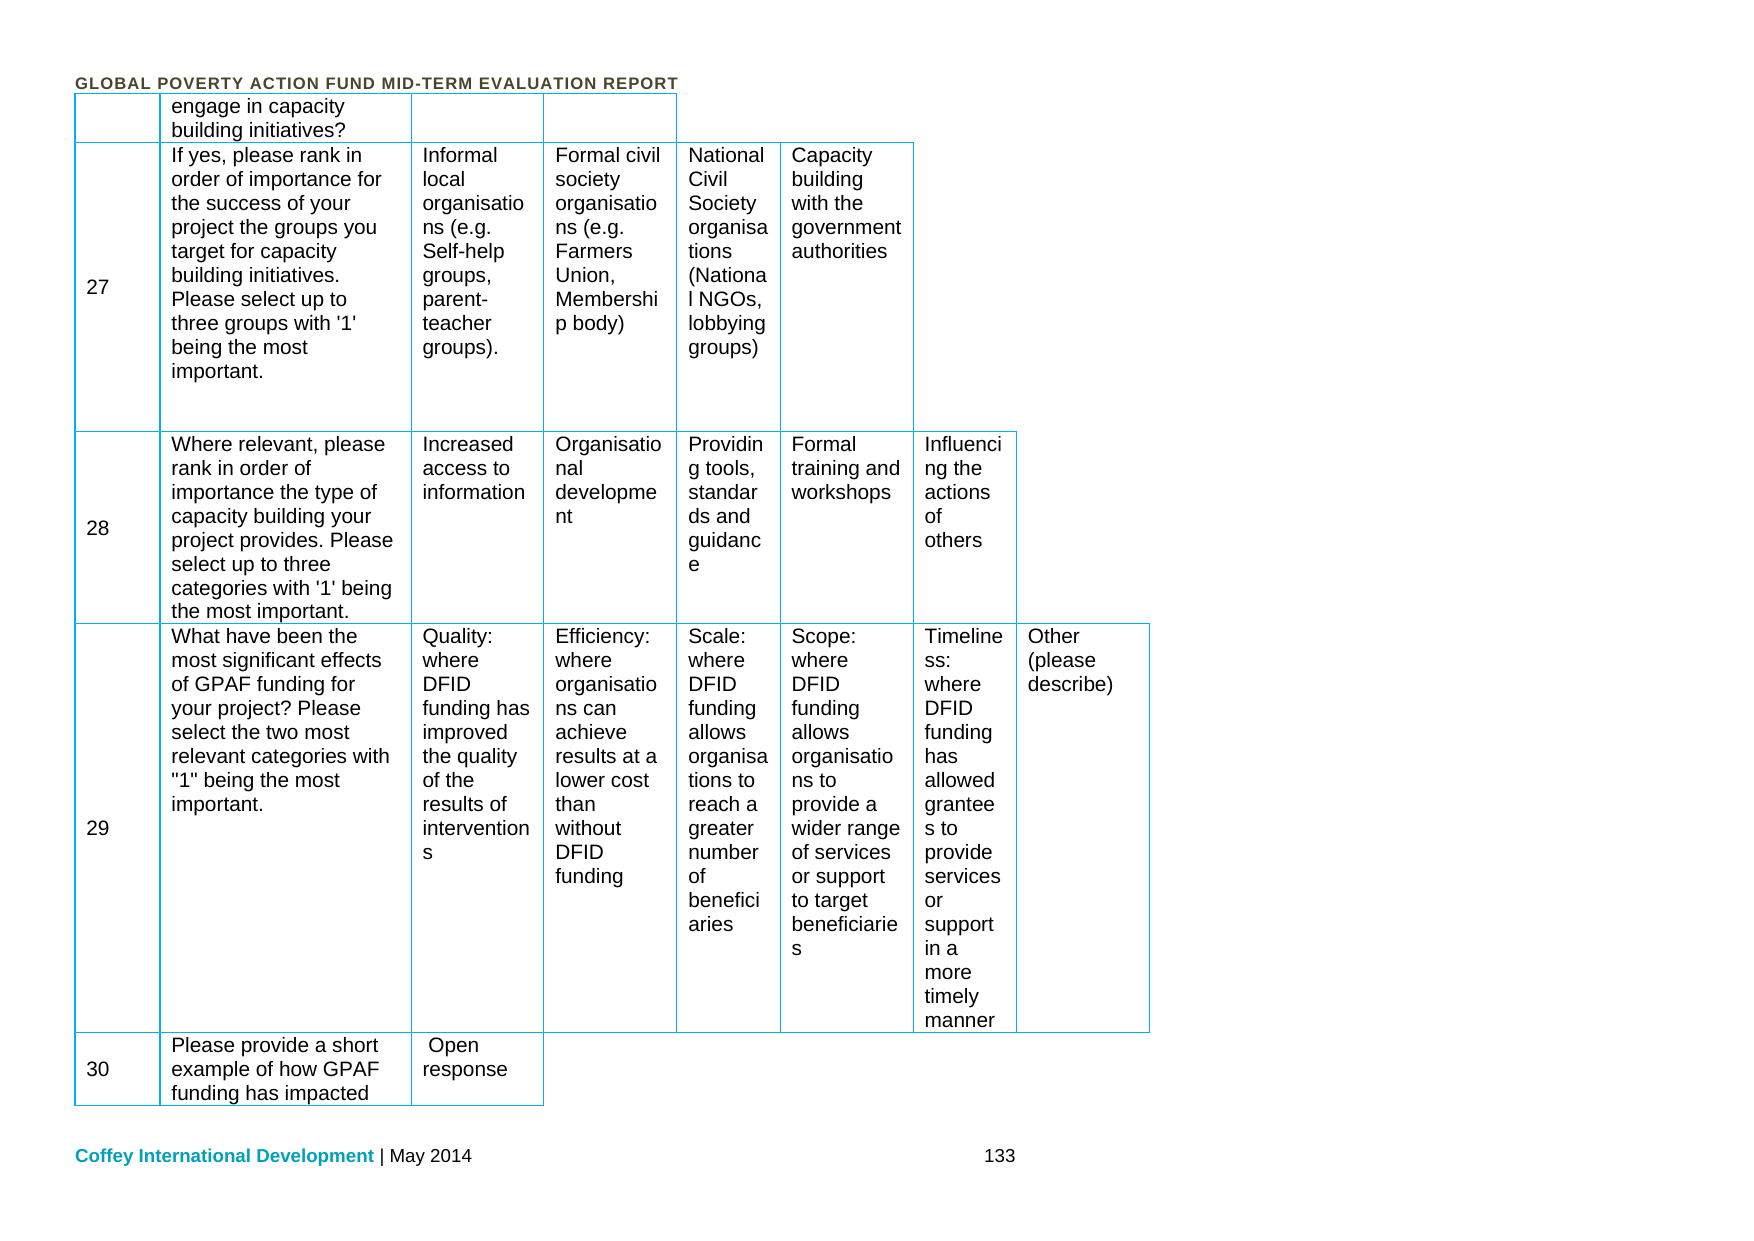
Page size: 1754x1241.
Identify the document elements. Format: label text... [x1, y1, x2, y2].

table_cell [1519, 1032, 1622, 1104]
table_cell [1149, 1032, 1282, 1104]
table_cell [1282, 93, 1356, 142]
table_cell [1356, 1032, 1415, 1104]
table_cell [1519, 623, 1622, 1032]
table_cell [1622, 623, 1651, 1032]
table_cell [1356, 142, 1415, 431]
table_cell Organisational development [544, 432, 676, 623]
table_cell Open response [412, 1033, 543, 1104]
table_cell [1504, 142, 1518, 431]
table_cell 28 [76, 432, 159, 623]
table_cell Capacity building with the government authorities [781, 143, 913, 431]
table_cell [1415, 623, 1504, 1032]
table_cell [1651, 93, 1740, 142]
table_cell [1415, 431, 1504, 623]
table_cell What have been the most significant effects of GPAF funding for your project? Please select the two most relevant categories with "1" being the most important. [161, 624, 411, 1032]
table_cell [780, 1033, 795, 1104]
table_cell [1651, 623, 1740, 1032]
table_cell [677, 1033, 780, 1104]
table_cell [913, 1033, 1016, 1104]
table_cell Informal local organisations (e.g. Self-help groups, parent-teacher groups). [412, 143, 543, 431]
table_cell [1282, 142, 1356, 431]
table_cell [412, 94, 543, 142]
table_cell [1149, 431, 1282, 623]
table_cell [1415, 93, 1504, 142]
table_cell Scope: where DFID funding allows organisations to provide a wider range of services or support to target beneficiaries [781, 624, 913, 1032]
table_cell Formal training and workshops [781, 432, 913, 623]
table_cell [1016, 1033, 1149, 1104]
table_cell [795, 1033, 913, 1104]
table_cell Please provide a short example of how GPAF funding has impacted [161, 1033, 411, 1104]
table_cell Quality: where DFID funding has improved the quality of the results of interventions [412, 624, 543, 1032]
table_cell [1504, 1032, 1518, 1104]
table_cell [913, 93, 1016, 142]
table_cell [1415, 1032, 1504, 1104]
table_cell [1504, 431, 1518, 623]
table_cell [1519, 93, 1622, 142]
table_cell [1622, 431, 1651, 623]
table_cell Providing tools, standards and guidance [677, 432, 780, 623]
table_cell Where relevant, please rank in order of importance the type of capacity building your project provides. Please select up to three categories with '1' being the most important. [161, 432, 411, 623]
table_cell [1504, 93, 1518, 142]
table_cell Increased access to information [412, 432, 543, 623]
table_cell [1150, 623, 1282, 1032]
table_cell National Civil Society organisations (National NGOs, lobbying groups) [677, 143, 780, 431]
table_cell [1651, 431, 1740, 623]
table_cell [1622, 1032, 1651, 1104]
table_cell engage in capacity building initiatives? [161, 94, 411, 142]
table_cell [1356, 623, 1415, 1032]
table_cell If yes, please rank in order of importance for the success of your project the groups you target for capacity building initiatives. Please select up to three groups with '1' being the most important. [161, 143, 411, 431]
table_cell [1519, 431, 1622, 623]
table_cell [1149, 142, 1282, 431]
table_cell [1622, 142, 1651, 431]
table_cell 29 [76, 624, 159, 1032]
table_cell [1651, 142, 1740, 431]
table_cell Influencing the actions of others [914, 432, 1016, 623]
table_cell [1017, 431, 1149, 623]
table_cell Other (please describe) [1017, 624, 1149, 1032]
table_cell Scale: where DFID funding allows organisations to reach a greater number of beneficiaries [677, 624, 780, 1032]
table_cell Efficiency: where organisations can achieve results at a lower cost than without DFID funding [544, 624, 676, 1032]
table_cell [780, 93, 795, 142]
table_cell [1622, 93, 1651, 142]
table_cell [1651, 1032, 1740, 1104]
table_cell [1356, 431, 1415, 623]
table_cell [1519, 142, 1622, 431]
table_cell Formal civil society organisations (e.g. Farmers Union, Membership body) [544, 143, 676, 431]
table_cell [1016, 93, 1149, 142]
table_cell [1282, 623, 1356, 1032]
table_cell 30 [76, 1033, 159, 1104]
table_cell [1149, 93, 1282, 142]
table_cell [677, 93, 780, 142]
table_cell [76, 94, 159, 142]
table_cell 27 [76, 143, 159, 431]
table_cell [1016, 142, 1149, 431]
table_cell [544, 1033, 677, 1104]
table_cell [1282, 431, 1356, 623]
table_cell [1415, 142, 1504, 431]
table_cell [1282, 1032, 1356, 1104]
table_cell [914, 142, 1016, 431]
table_cell [795, 93, 913, 142]
table_cell [1356, 93, 1415, 142]
table_cell [1504, 623, 1518, 1032]
table_cell Timeliness: where DFID funding has allowed grantees to provide services or support in a more timely manner [914, 624, 1016, 1032]
table_cell [544, 94, 676, 142]
